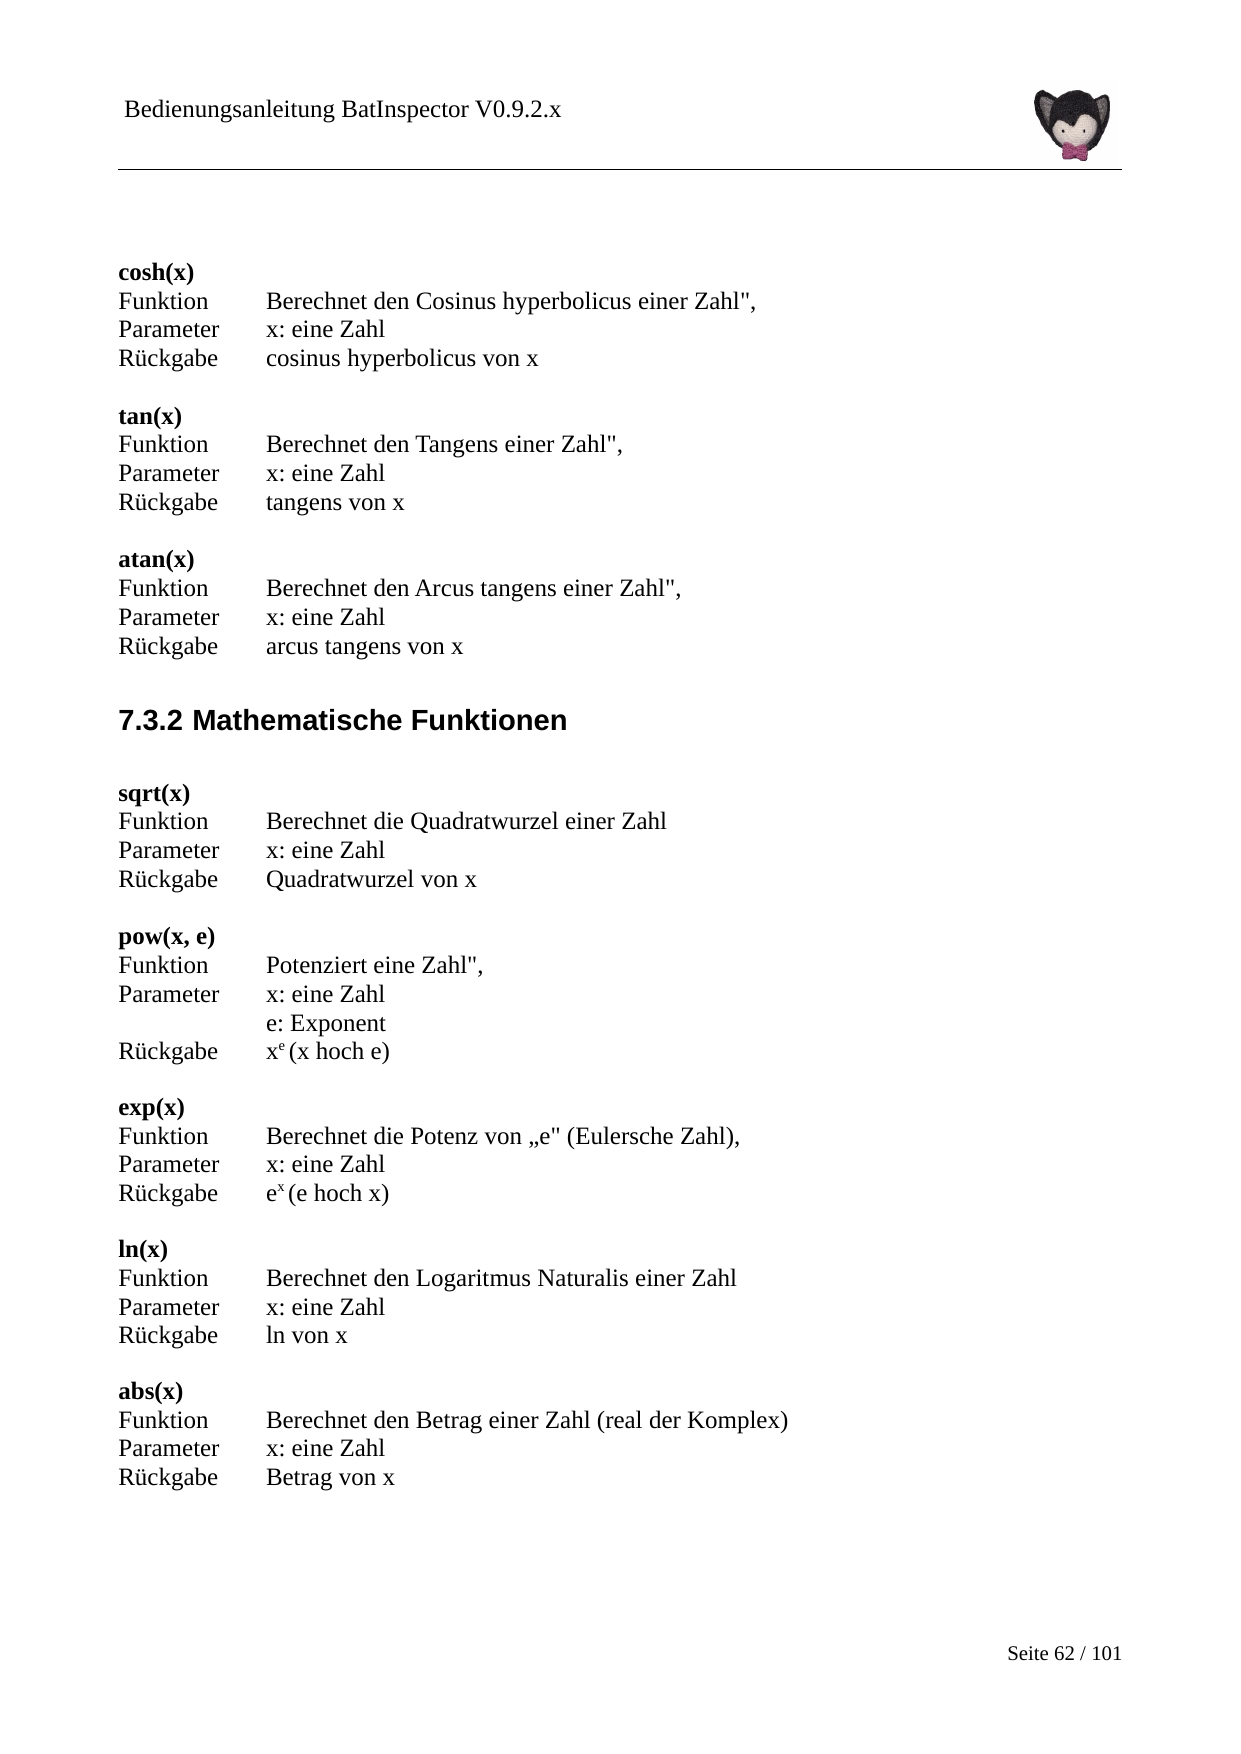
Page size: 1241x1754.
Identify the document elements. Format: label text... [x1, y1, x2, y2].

text Funktion Berechnet den Arcus tangens einer Zahl", [118, 573, 1122, 602]
text Parameter x: eine Zahl [118, 835, 1122, 864]
text Parameter x: eine Zahl [118, 458, 1122, 487]
text Rückgabe ln von x [118, 1320, 1122, 1349]
text Funktion Potenziert eine Zahl", [118, 950, 1122, 979]
text ln(x) [118, 1234, 1122, 1263]
picture [1030, 80, 1119, 169]
text Parameter x: eine Zahl [118, 1433, 1122, 1462]
text Parameter x: eine Zahl [118, 314, 1122, 343]
text Parameter x: eine Zahl [118, 1292, 1122, 1320]
text Funktion Berechnet den Betrag einer Zahl (real der Komplex) [118, 1405, 1122, 1433]
text Parameter x: eine Zahl [118, 1149, 1122, 1178]
text Funktion Berechnet den Cosinus hyperbolicus einer Zahl", [118, 286, 1122, 314]
text Parameter x: eine Zahl e: Exponent [118, 979, 1122, 1036]
text Rückgabe tangens von x [118, 487, 1122, 516]
text Funktion Berechnet den Logaritmus Naturalis einer Zahl [118, 1263, 1122, 1292]
text Rückgabe cosinus hyperbolicus von x [118, 343, 1122, 372]
text Funktion Berechnet die Quadratwurzel einer Zahl [118, 806, 1122, 835]
text Parameter x: eine Zahl [118, 602, 1122, 631]
text exp(x) [118, 1092, 1122, 1121]
text pow(x, e) [118, 921, 1122, 950]
text Rückgabe arcus tangens von x [118, 631, 1122, 659]
text Rückgabe Quadratwurzel von x [118, 864, 1122, 893]
subtitle Mathematische Funktionen [118, 703, 1122, 736]
text Rückgabe Betrag von x [118, 1462, 1122, 1491]
text cosh(x) [118, 257, 1122, 286]
text sqrt(x) [118, 778, 1122, 806]
text abs(x) [118, 1376, 1122, 1405]
text Funktion Berechnet die Potenz von „e" (Eulersche Zahl), [118, 1121, 1122, 1149]
text atan(x) [118, 544, 1122, 573]
text Funktion Berechnet den Tangens einer Zahl", [118, 429, 1122, 458]
text tan(x) [118, 401, 1122, 429]
text Rückgabe ex (e hoch x) [118, 1178, 1122, 1207]
text Rückgabe xe (x hoch e) [118, 1036, 1122, 1065]
